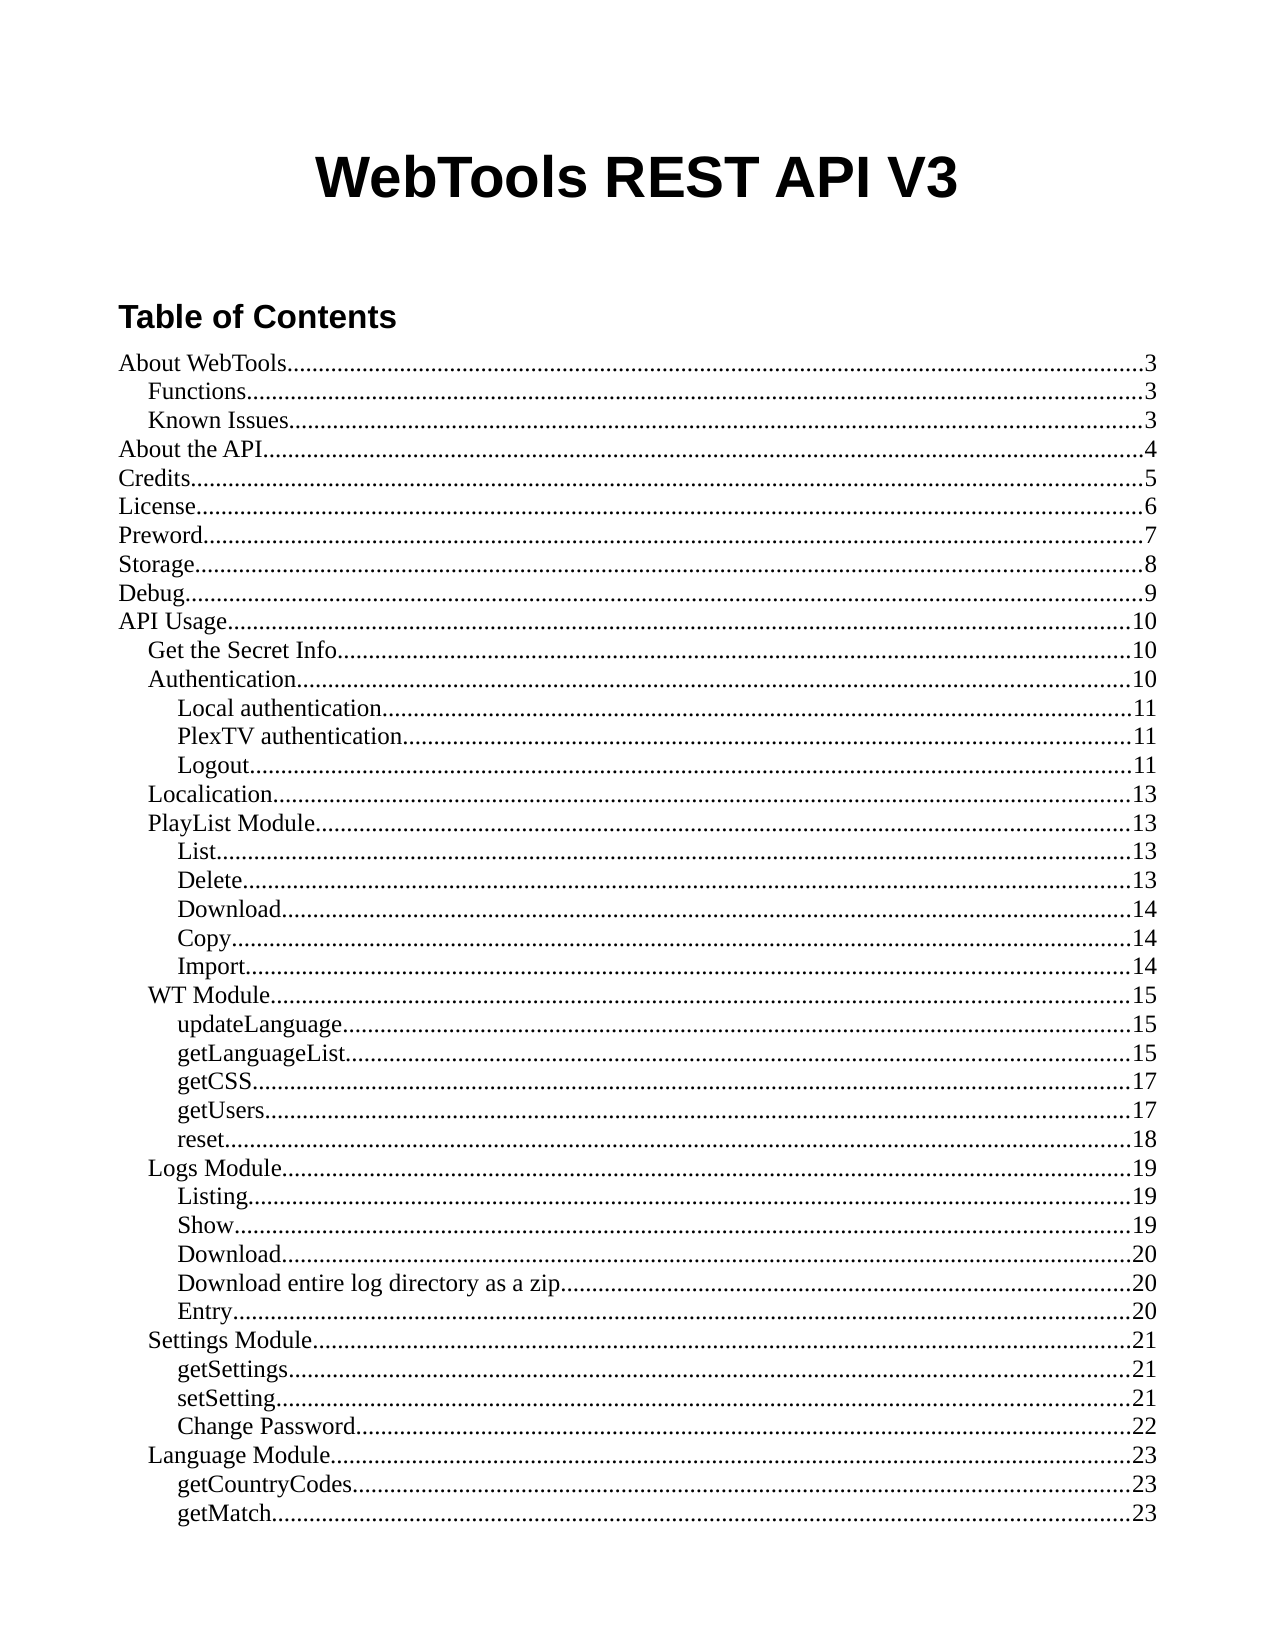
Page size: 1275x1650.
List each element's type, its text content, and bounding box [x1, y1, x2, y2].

text License 6 [118, 491, 1157, 520]
text WT Module 15 [148, 980, 1157, 1009]
text Delete 13 [177, 865, 1157, 894]
text Localication 13 [148, 779, 1157, 808]
text Language Module 23 [148, 1440, 1157, 1469]
title WebTools REST API V3 [118, 143, 1157, 210]
text Download 14 [177, 894, 1157, 923]
text getCSS 17 [177, 1066, 1157, 1095]
text reset 18 [177, 1124, 1157, 1153]
text Local authentication 11 [177, 693, 1157, 721]
text Entry 20 [177, 1296, 1157, 1325]
text Change Password 22 [177, 1411, 1157, 1440]
subtitle Table of Contents [118, 297, 1157, 335]
text getMatch 23 [177, 1498, 1157, 1526]
text getUsers 17 [177, 1095, 1157, 1124]
text Download 20 [177, 1239, 1157, 1268]
text Listing 19 [177, 1181, 1157, 1210]
text Copy 14 [177, 923, 1157, 951]
text Functions 3 [148, 376, 1157, 405]
text Settings Module 21 [148, 1325, 1157, 1354]
text PlexTV authentication 11 [177, 721, 1157, 750]
text getCountryCodes 23 [177, 1469, 1157, 1498]
text setSetting 21 [177, 1383, 1157, 1411]
text Credits 5 [118, 463, 1157, 491]
text Get the Secret Info 10 [148, 635, 1157, 664]
text List 13 [177, 836, 1157, 865]
text getLanguageList 15 [177, 1038, 1157, 1066]
text API Usage 10 [118, 606, 1157, 635]
text Show 19 [177, 1210, 1157, 1239]
text Known Issues 3 [148, 405, 1157, 434]
text About WebTools 3 [118, 348, 1157, 376]
text Logout 11 [177, 750, 1157, 779]
text Import 14 [177, 951, 1157, 980]
text Preword 7 [118, 520, 1157, 549]
text Logs Module 19 [148, 1153, 1157, 1181]
text Authentication 10 [148, 664, 1157, 693]
text getSettings 21 [177, 1354, 1157, 1383]
text updateLanguage 15 [177, 1009, 1157, 1038]
text Debug 9 [118, 578, 1157, 606]
text About the API 4 [118, 434, 1157, 463]
text Download entire log directory as a zip 20 [177, 1268, 1157, 1296]
text PlayList Module 13 [148, 808, 1157, 836]
text Storage 8 [118, 549, 1157, 578]
